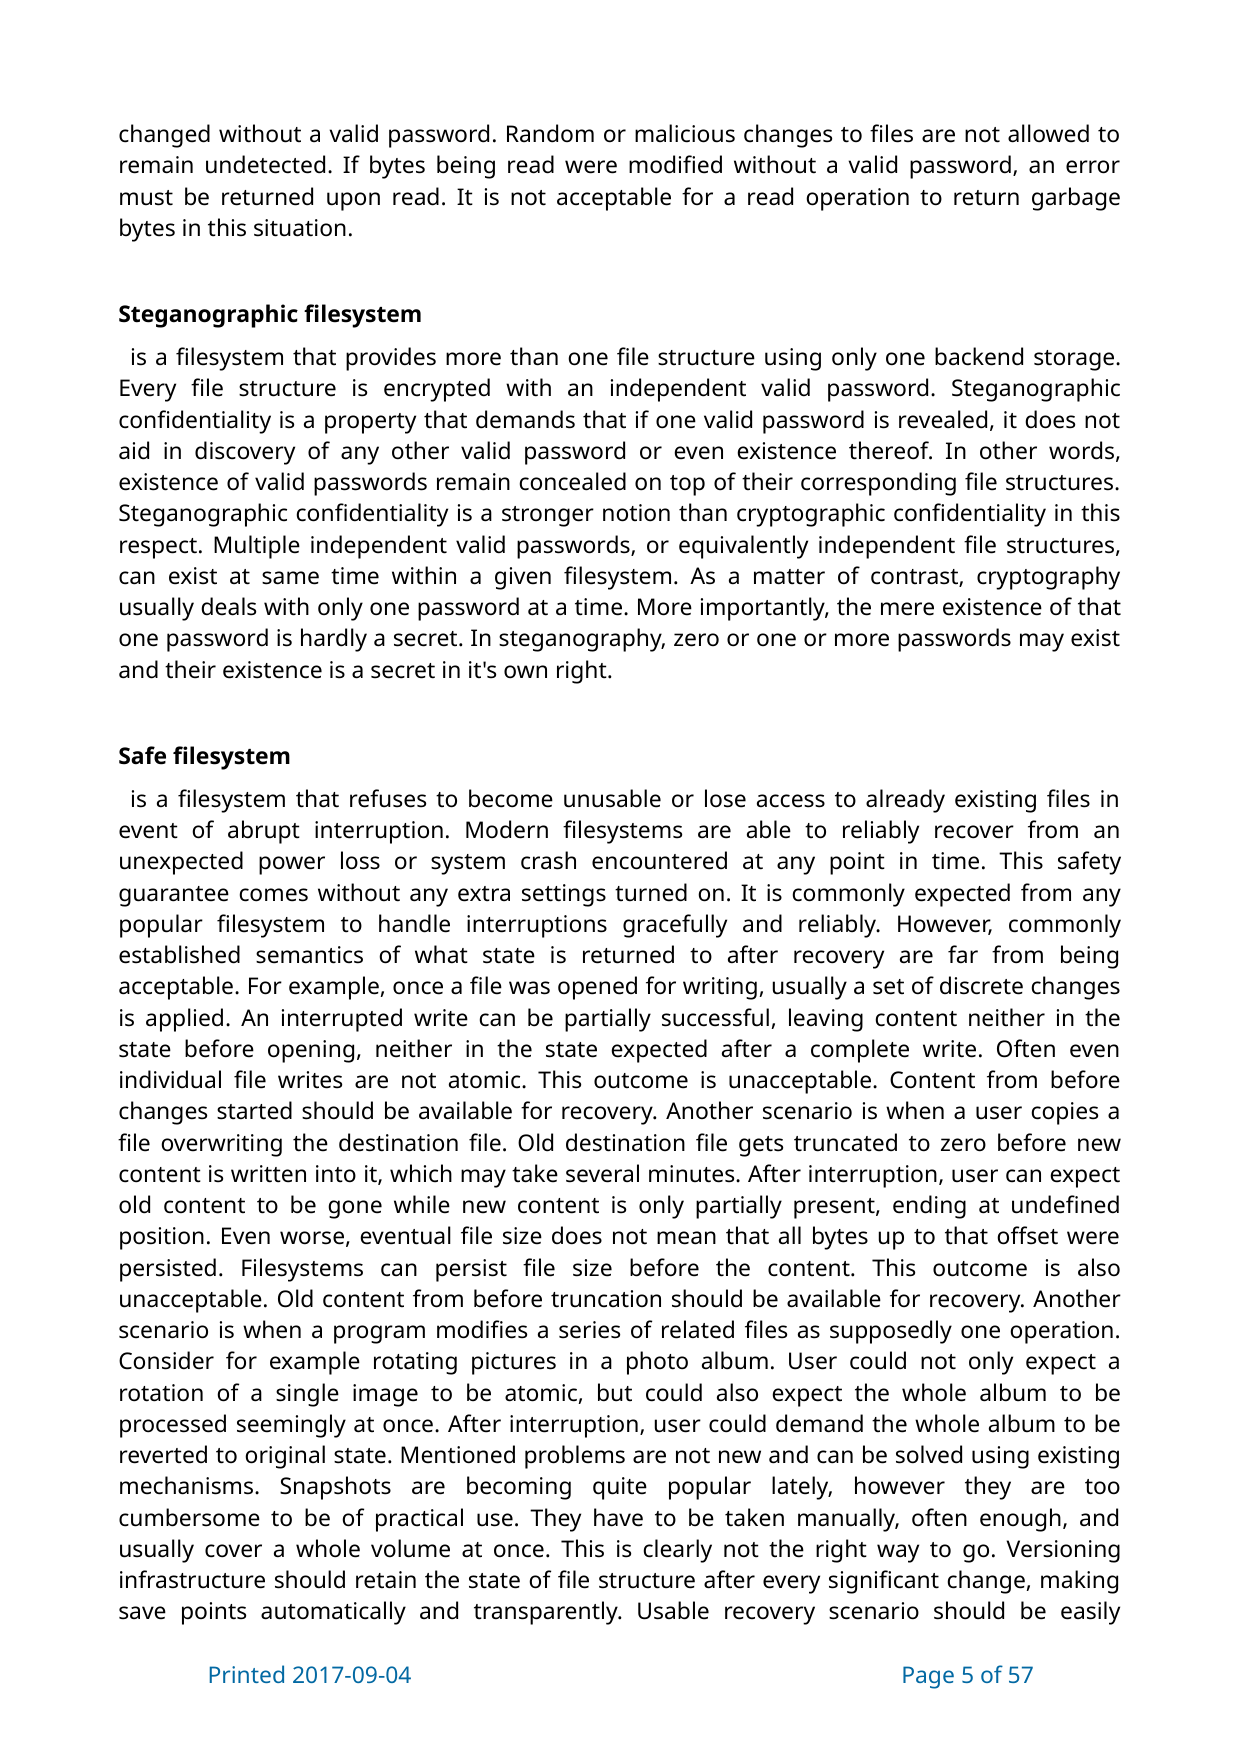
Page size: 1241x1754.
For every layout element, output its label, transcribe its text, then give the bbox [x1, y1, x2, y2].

subtitle Steganographic filesystem [118, 298, 1122, 329]
subtitle Safe filesystem [118, 740, 1122, 771]
text is a filesystem that refuses to become unusable or lose access to already existing files in event of abrupt interruption. Modern filesystems are able to reliably recover from an unexpected power loss or system crash encountered at any point in time. This safety guarantee comes without any extra settings turned on. It is commonly expected from any popular filesystem to handle interruptions gracefully and reliably. However, commonly established semantics of what state is returned to after recovery are far from being acceptable. For example, once a file was opened for writing, usually a set of discrete changes is applied. An interrupted write can be partially successful, leaving content neither in the state before opening, neither in the state expected after a complete write. Often even individual file writes are not atomic. This outcome is unacceptable. Content from before changes started should be available for recovery. Another scenario is when a user copies a file overwriting the destination file. Old destination file gets truncated to zero before new content is written into it, which may take several minutes. After interruption, user can expect old content to be gone while new content is only partially present, ending at undefined position. Even worse, eventual file size does not mean that all bytes up to that offset were persisted. Filesystems can persist file size before the content. This outcome is also unacceptable. Old content from before truncation should be available for recovery. Another scenario is when a program modifies a series of related files as supposedly one operation. Consider for example rotating pictures in a photo album. User could not only expect a rotation of a single image to be atomic, but could also expect the whole album to be processed seemingly at once. After interruption, user could demand the whole album to be reverted to original state. Mentioned problems are not new and can be solved using existing mechanisms. Snapshots are becoming quite popular lately, however they are too cumbersome to be of practical use. They have to be taken manually, often enough, and usually cover a whole volume at once. This is clearly not the right way to go. Versioning infrastructure should retain the state of file structure after every significant change, making save points automatically and transparently. Usable recovery scenario should be easily [118, 783, 1122, 1626]
text is a filesystem that provides more than one file structure using only one backend storage. Every file structure is encrypted with an independent valid password. Steganographic confidentiality is a property that demands that if one valid password is revealed, it does not aid in discovery of any other valid password or even existence thereof. In other words, existence of valid passwords remain concealed on top of their corresponding file structures. Steganographic confidentiality is a stronger notion than cryptographic confidentiality in this respect. Multiple independent valid passwords, or equivalently independent file structures, can exist at same time within a given filesystem. As a matter of contrast, cryptography usually deals with only one password at a time. More importantly, the mere existence of that one password is hardly a secret. In steganography, zero or one or more passwords may exist and their existence is a secret in it's own right. [118, 341, 1122, 685]
text changed without a valid password. Random or malicious changes to files are not allowed to remain undetected. If bytes being read were modified without a valid password, an error must be returned upon read. It is not acceptable for a read operation to return garbage bytes in this situation. [118, 118, 1122, 243]
